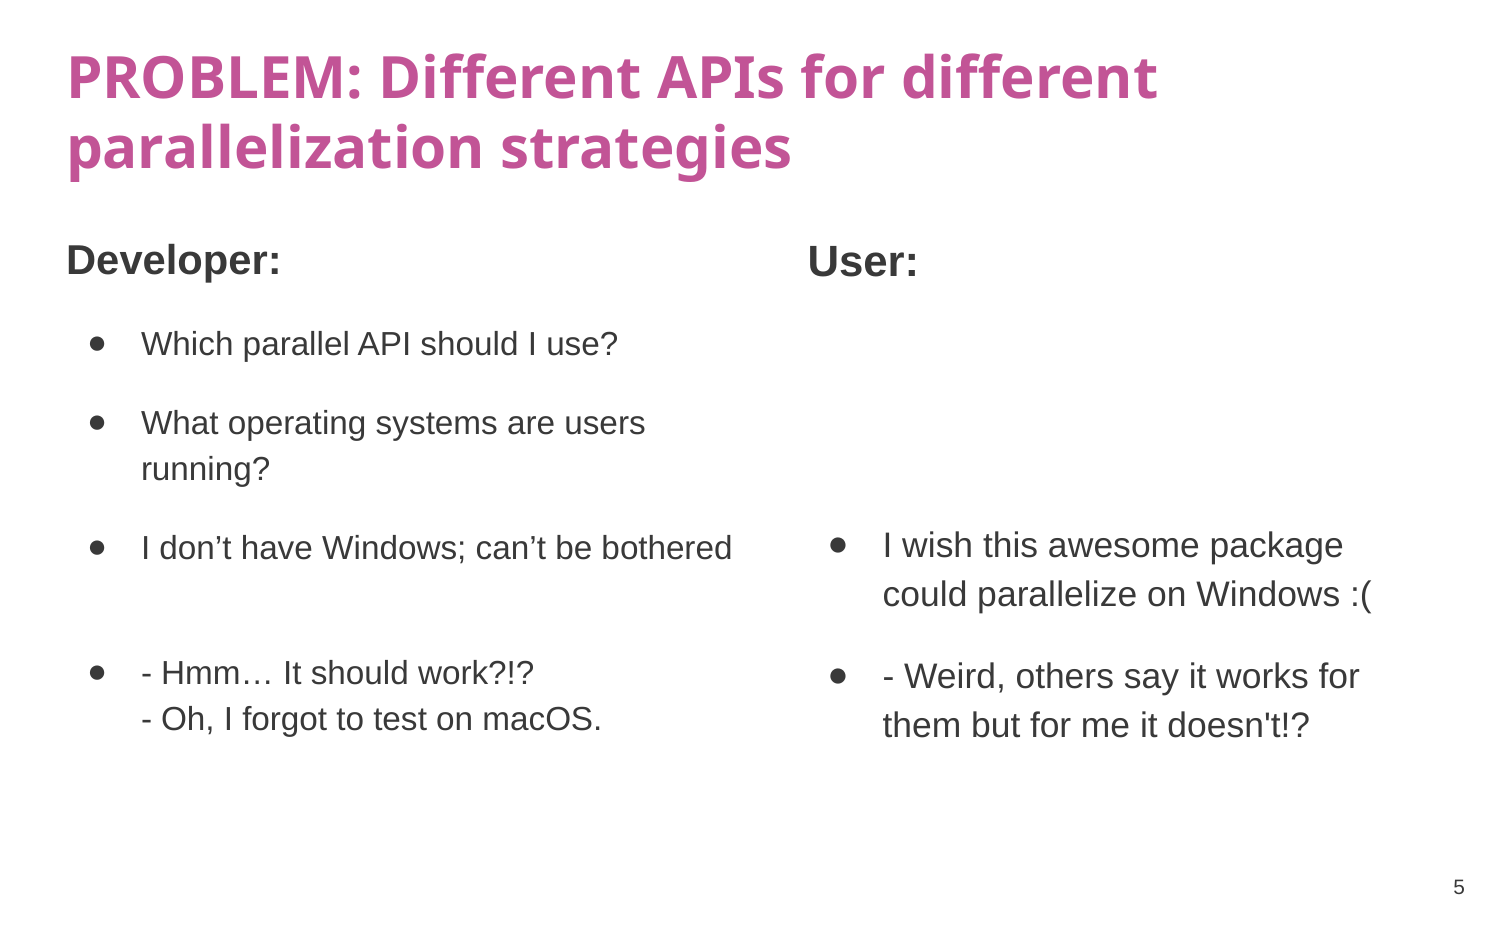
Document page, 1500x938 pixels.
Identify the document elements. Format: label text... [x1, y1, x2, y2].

title PROBLEM: Different APIs for different parallelization strategies [51, 25, 1449, 130]
list Developer: Which parallel API should I use? What operating systems are users running? I don’t have Windows; can’t be bothered - Hmm… It should work?!? - Oh, I forgot to test on macOS. [51, 210, 750, 833]
slide_number [1389, 849, 1480, 922]
list User: I wish this awesome package could parallelize on Windows :( - Weird, others say it works for them but for me it doesn't!? [792, 210, 1449, 833]
